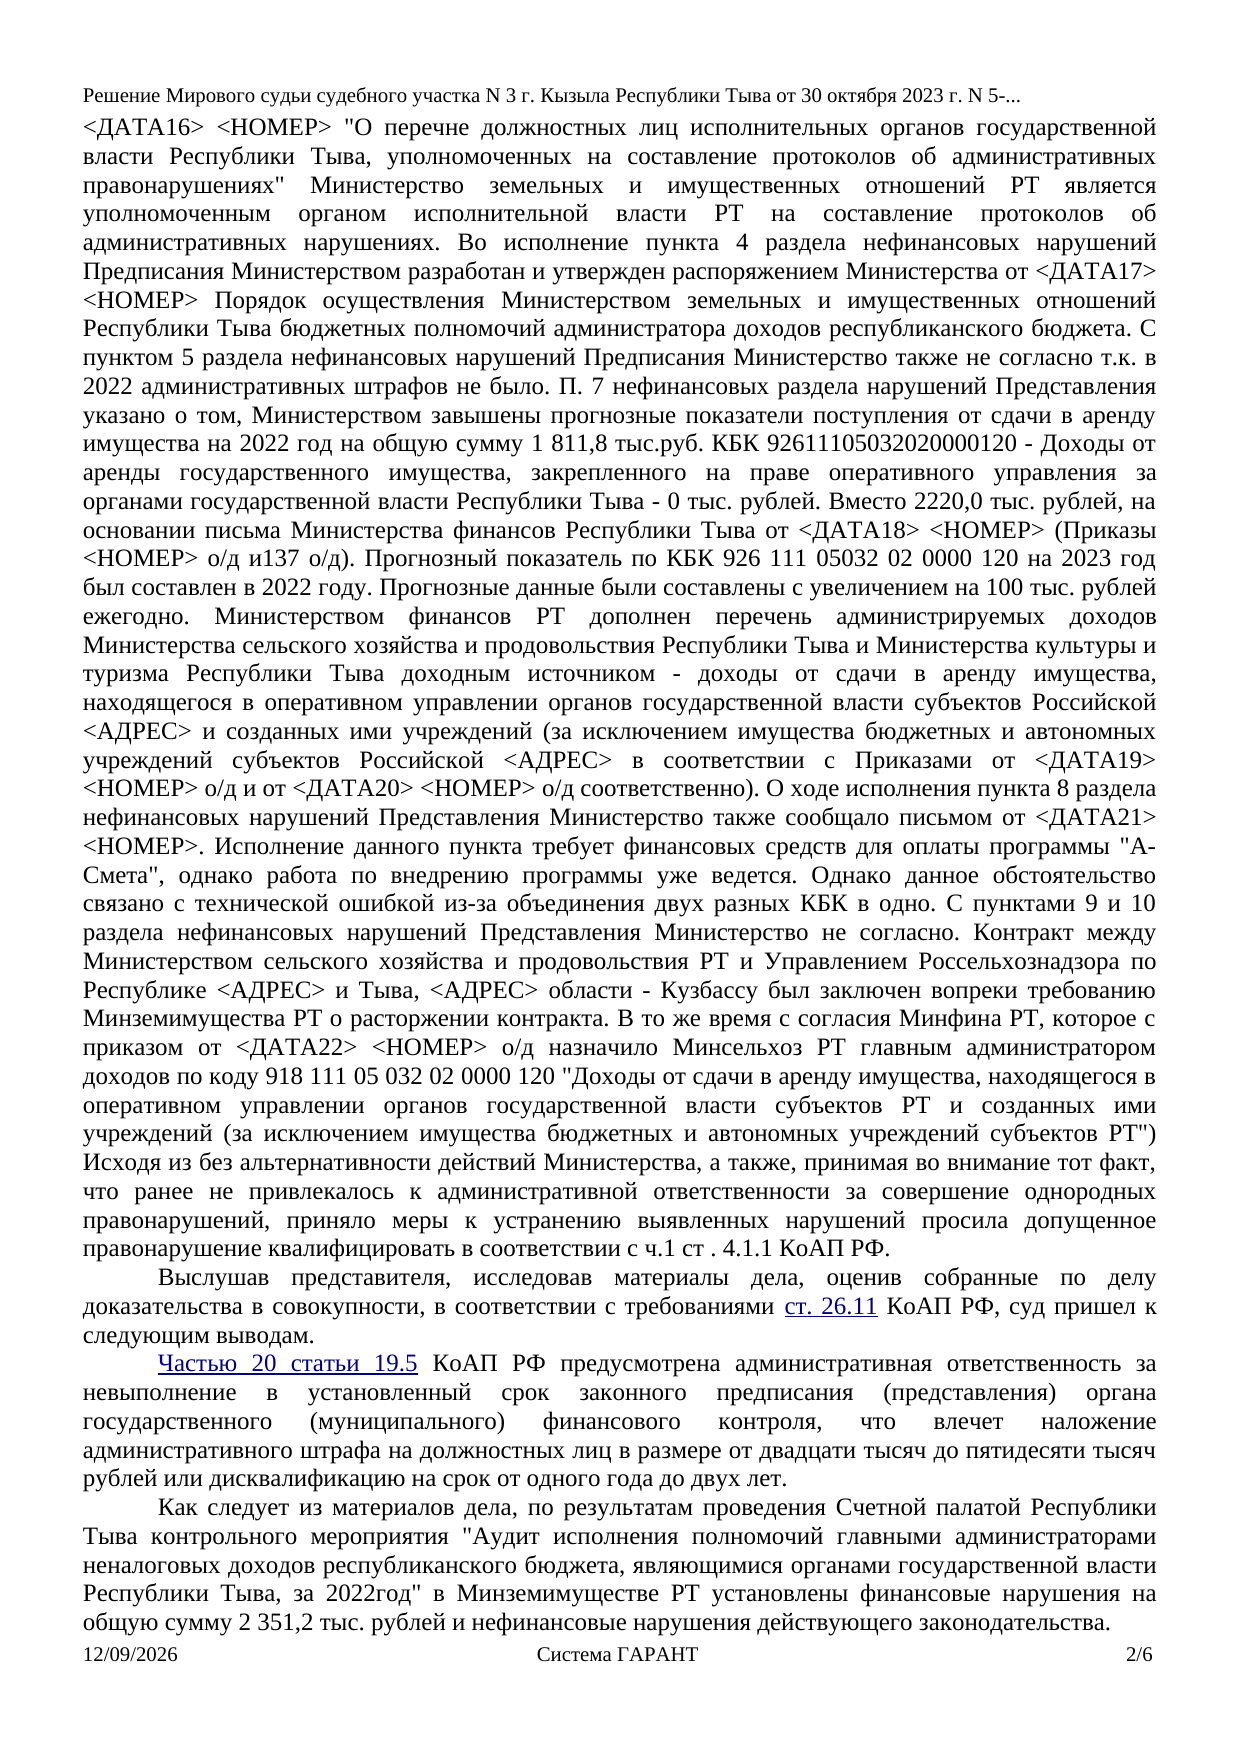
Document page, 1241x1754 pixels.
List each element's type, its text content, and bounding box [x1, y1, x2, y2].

text Частью 20 статьи 19.5 КоАП РФ предусмотрена административная ответственность за невыполнение в установленный срок законного предписания (представления) органа государственного (муниципального) финансового контроля, что влечет наложение административного штрафа на должностных лиц в размере от двадцати тысяч до пятидесяти тысяч рублей или дисквалификацию на срок от одного года до двух лет. [83, 1348, 1157, 1492]
text Как следует из материалов дела, по результатам проведения Счетной палатой Республики Тыва контрольного мероприятия "Аудит исполнения полномочий главными администраторами неналоговых доходов республиканского бюджета, являющимися органами государственной власти Республики Тыва, за 2022год" в Минземимуществе РТ установлены финансовые нарушения на общую сумму 2 351,2 тыс. рублей и нефинансовые нарушения действующего законодательства. [83, 1492, 1157, 1636]
text Выслушав представителя, исследовав материалы дела, оценив собранные по делу доказательства в совокупности, в соответствии с требованиями ст. 26.11 КоАП РФ, суд пришел к следующим выводам. [83, 1262, 1157, 1348]
text <ДАТА16> <НОМЕР> "О перечне должностных лиц исполнительных органов государственной власти Республики Тыва, уполномоченных на составление протоколов об административных правонарушениях" Министерство земельных и имущественных отношений РТ является уполномоченным органом исполнительной власти РТ на составление протоколов об административных нарушениях. Во исполнение пункта 4 раздела нефинансовых нарушений Предписания Министерством разработан и утвержден распоряжением Министерства от <ДАТА17> <НОМЕР> Порядок осуществления Министерством земельных и имущественных отношений Республики Тыва бюджетных полномочий администратора доходов республиканского бюджета. С пунктом 5 раздела нефинансовых нарушений Предписания Министерство также не согласно т.к. в 2022 административных штрафов не было. П. 7 нефинансовых раздела нарушений Представления указано о том, Министерством завышены прогнозные показатели поступления от сдачи в аренду имущества на 2022 год на общую сумму 1 811,8 тыс.руб. КБК 92611105032020000120 - Доходы от аренды государственного имущества, закрепленного на праве оперативного управления за органами государственной власти Республики Тыва - 0 тыс. рублей. Вместо 2220,0 тыс. рублей, на основании письма Министерства финансов Республики Тыва от <ДАТА18> <НОМЕР> (Приказы <НОМЕР> о/д и137 о/д). Прогнозный показатель по КБК 926 111 05032 02 0000 120 на 2023 год был составлен в 2022 году. Прогнозные данные были составлены с увеличением на 100 тыс. рублей ежегодно. Министерством финансов РТ дополнен перечень администрируемых доходов Министерства сельского хозяйства и продовольствия Республики Тыва и Министерства культуры и туризма Республики Тыва доходным источником - доходы от сдачи в аренду имущества, находящегося в оперативном управлении органов государственной власти субъектов Российской <АДРЕС> и созданных ими учреждений (за исключением имущества бюджетных и автономных учреждений субъектов Российской <АДРЕС> в соответствии с Приказами от <ДАТА19> <НОМЕР> о/д и от <ДАТА20> <НОМЕР> о/д соответственно). О ходе исполнения пункта 8 раздела нефинансовых нарушений Представления Министерство также сообщало письмом от <ДАТА21> <НОМЕР>. Исполнение данного пункта требует финансовых средств для оплаты программы "A-Смета", однако работа по внедрению программы уже ведется. Однако данное обстоятельство связано с технической ошибкой из-за объединения двух разных КБК в одно. С пунктами 9 и 10 раздела нефинансовых нарушений Представления Министерство не согласно. Контракт между Министерством сельского хозяйства и продовольствия РТ и Управлением Россельхознадзора по Республике <АДРЕС> и Тыва, <АДРЕС> области - Кузбассу был заключен вопреки требованию Минземимущества РТ о расторжении контракта. В то же время с согласия Минфина РТ, которое с приказом от <ДАТА22> <НОМЕР> о/д назначило Минсельхоз РТ главным администратором доходов по коду 918 111 05 032 02 0000 120 "Доходы от сдачи в аренду имущества, находящегося в оперативном управлении органов государственной власти субъектов РТ и созданных ими учреждений (за исключением имущества бюджетных и автономных учреждений субъектов РТ") Исходя из без альтернативности действий Министерства, а также, принимая во внимание тот факт, что ранее не привлекалось к административной ответственности за совершение однородных правонарушений, приняло меры к устранению выявленных нарушений просила допущенное правонарушение квалифицировать в соответствии с ч.1 ст . 4.1.1 КоАП РФ. [83, 112, 1157, 1262]
